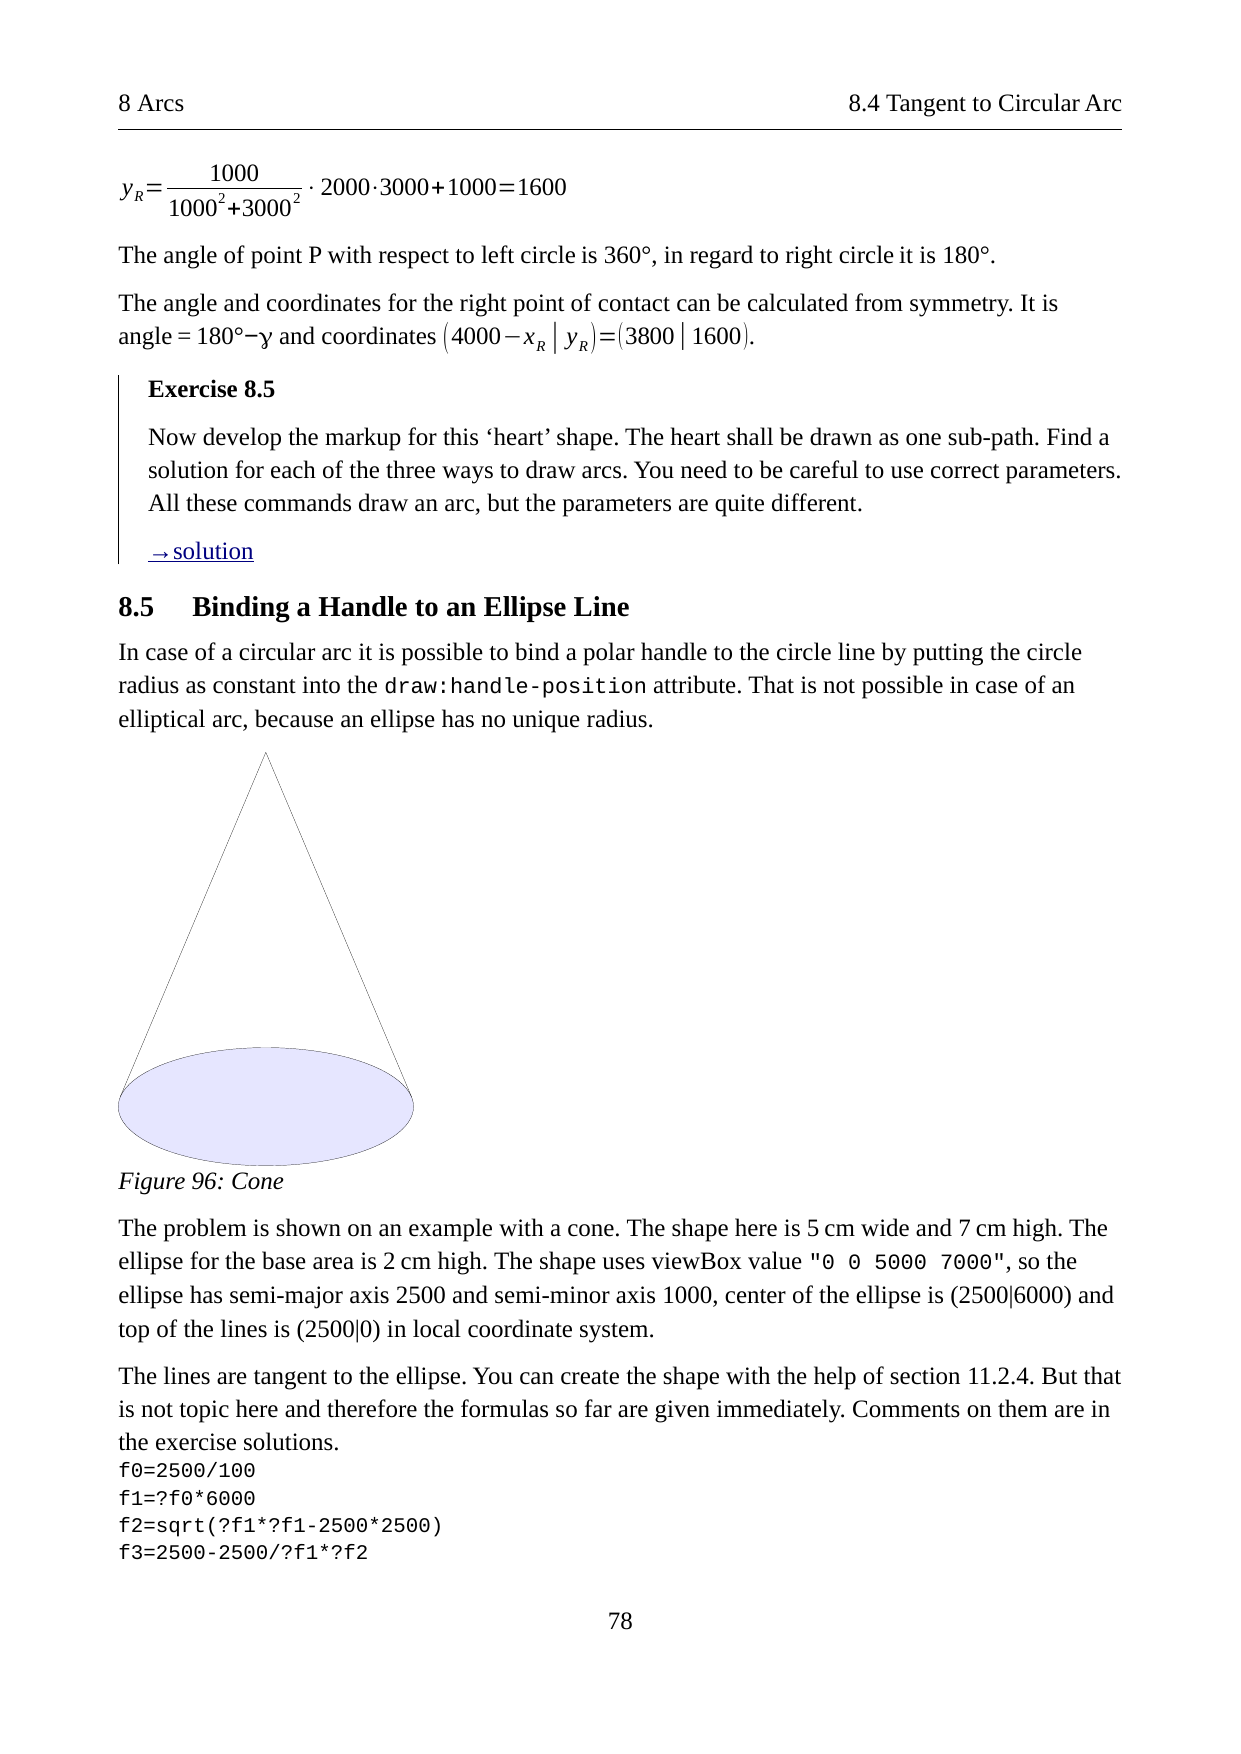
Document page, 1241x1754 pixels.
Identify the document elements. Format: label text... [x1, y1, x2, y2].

text [118, 752, 265, 1100]
text [267, 752, 414, 1101]
text Exercise 8.5 [118, 374, 1122, 403]
text →solution [119, 536, 1122, 564]
text The lines are tangent to the ellipse. You can create the shape with the help of section 11.2.4. But that is not topic here and therefore the formulas so far are given immediately. Comments on them are in the exercise solutions. [118, 1361, 1122, 1456]
text f3=2500-2500/?f1*?f2 [118, 1542, 1122, 1566]
subtitle Binding a Handle to an Ellipse Line [118, 590, 1122, 623]
text In case of a circular arc it is possible to bind a polar handle to the circle line by putting the circle radius as constant into the draw:handle-position attribute. That is not possible in case of an elliptical arc, because an ellipse has no unique radius. [118, 637, 1122, 733]
text The angle of point P with respect to left circle is 360°, in regard to right circle it is 180°. [118, 240, 1122, 269]
text f2=sqrt(?f1*?f1-2500*2500) [118, 1515, 1122, 1538]
text The angle and coordinates for the right point of contact can be calculated from symmetry. It is angle = 180°−γ and coordinates . [118, 288, 1122, 356]
text The problem is shown on an example with a cone. The shape here is 5 cm wide and 7 cm high. The ellipse for the base area is 2 cm high. The shape uses viewBox value "0 0 5000 7000", so the ellipse has semi-major axis 2500 and semi-minor axis 1000, center of the ellipse is (2500|6000) and top of the lines is (2500|0) in local coordinate system. [118, 1213, 1122, 1342]
text f1=?f0*6000 [118, 1487, 1122, 1511]
text f0=2500/100 [118, 1460, 1122, 1484]
text Figure 96: Cone [118, 1112, 414, 1194]
text [125, 755, 406, 1087]
text Now develop the markup for this ‘heart’ shape. The heart shall be drawn as one sub-path. Find a solution for each of the three ways to draw arcs. You need to be careful to use correct parameters. All these commands draw an arc, but the parameters are quite different. [119, 422, 1122, 517]
